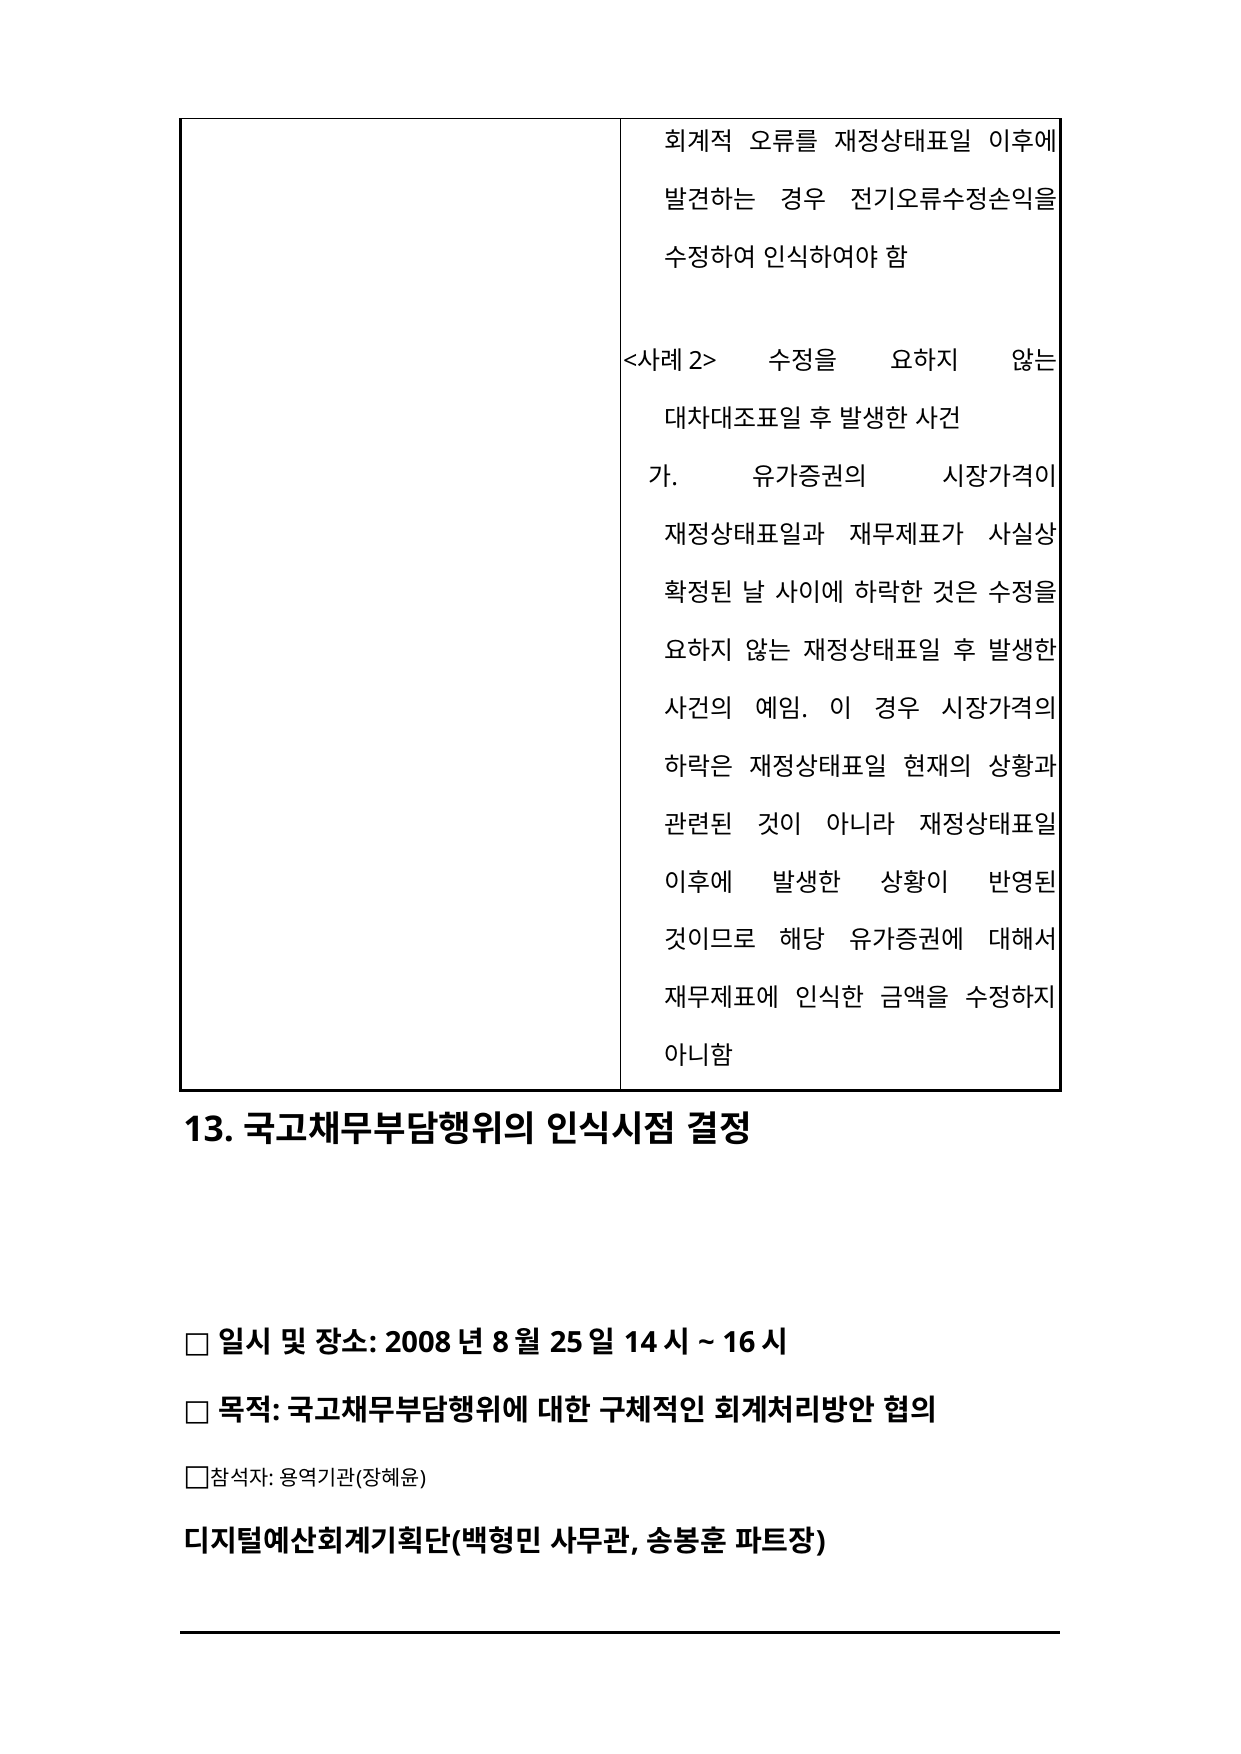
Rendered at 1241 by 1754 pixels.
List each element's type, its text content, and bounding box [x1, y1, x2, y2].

table_cell [182, 119, 620, 1089]
table_cell 회계적 오류를 재정상태표일 이후에 발견하는 경우 전기오류수정손익을 수정하여 인식하여야 함 <사례2> 수정을 요하지 않는 대차대조표일 후 발생한 사건 가. 유가증권의 시장가격이 재정상태표일과 재무제표가 사실상 확정된 날 사이에 하락한 것은 수정을 요하지 않는 재정상태표일 후 발생한 사건의 예임. 이 경우 시장가격의 하락은 재정상태표일 현재의 상황과 관련된 것이 아니라 재정상태표일 이후에 발생한 상황이 반영된 것이므로 해당 유가증권에 대해서 재무제표에 인식한 금액을 수정하지 아니함 [621, 119, 1059, 1089]
table_header 13. 국고채무부담행위의 인식시점 결정 □ 일시 및 장소: 2008년 8월 25일 14시 ~ 16시 □ 목적: 국고채무부담행위에 대한 구체적인 회계처리방안 협의 □참석자: 용역기관(장혜윤) 디지털예산회계기획단(백형민 사무관, 송봉훈 파트장) [180, 1098, 1060, 1631]
